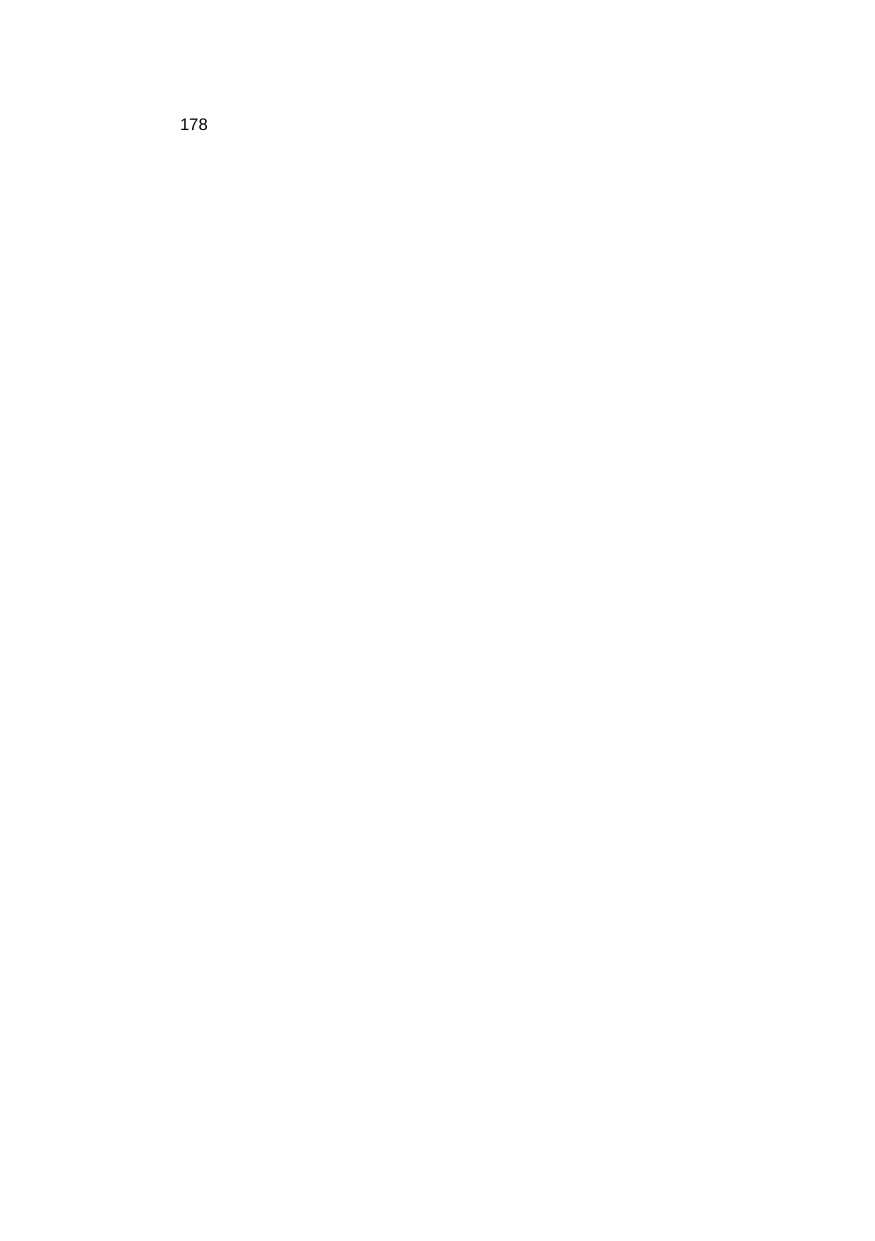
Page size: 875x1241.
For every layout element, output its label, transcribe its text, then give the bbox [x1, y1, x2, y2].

text 178 [180, 115, 732, 134]
